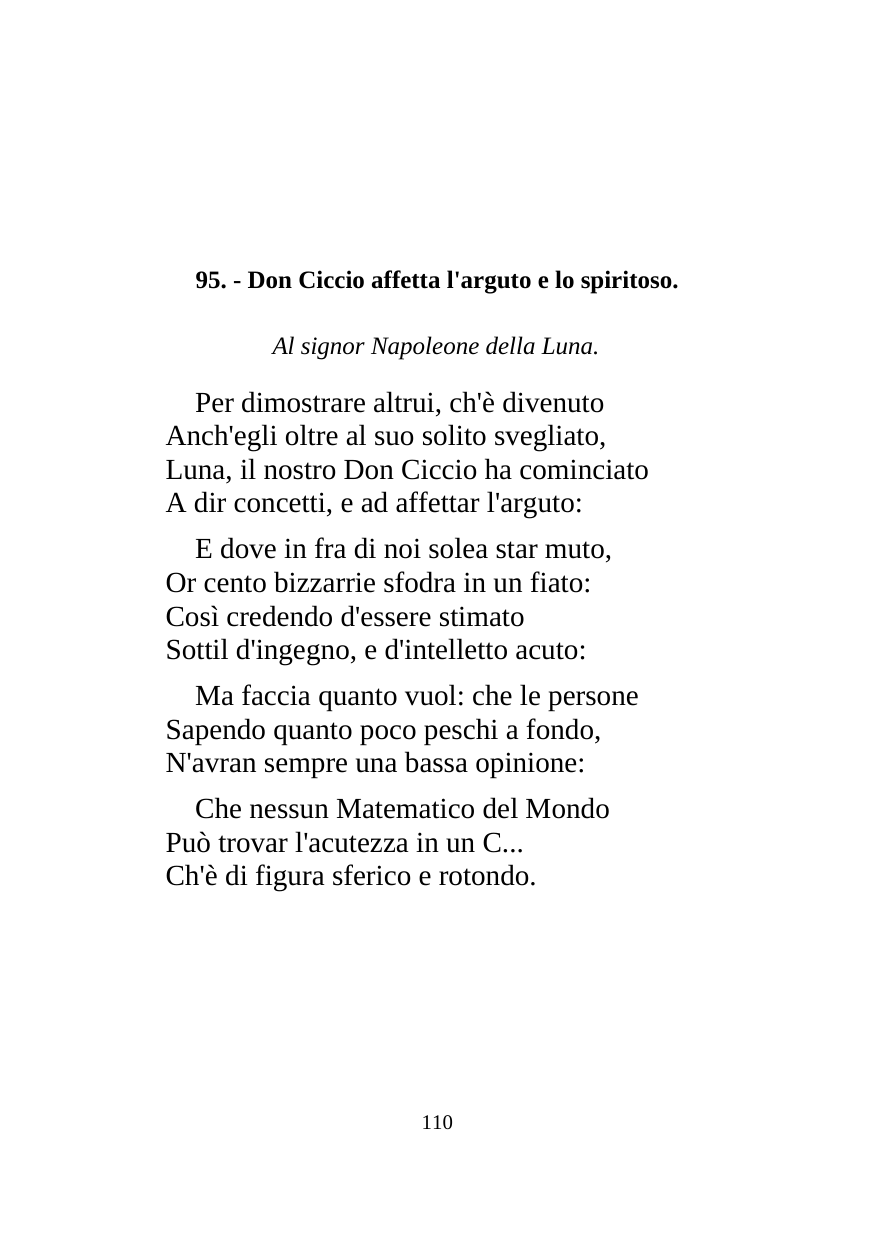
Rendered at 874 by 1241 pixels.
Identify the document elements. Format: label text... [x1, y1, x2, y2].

text 95. - Don Ciccio affetta l'arguto e lo spiritoso. [106, 265, 768, 294]
text Che nessun Matematico del Mondo Può trovar l'acutezza in un C... Ch'è di figura sferico e rotondo. [165, 791, 768, 892]
text Per dimostrare altrui, ch'è divenuto Anch'egli oltre al suo solito svegliato, Luna, il nostro Don Ciccio ha cominciato A dir concetti, e ad affettar l'arguto: [165, 385, 768, 519]
text E dove in fra di noi solea star muto, Or cento bizzarrie sfodra in un fiato: Così credendo d'essere stimato Sottil d'ingegno, e d'intelletto acuto: [165, 532, 768, 666]
text Ma faccia quanto vuol: che le persone Sapendo quanto poco peschi a fondo, N'avran sempre una bassa opinione: [165, 678, 768, 779]
subtitle Al signor Napoleone della Luna. [106, 331, 768, 360]
